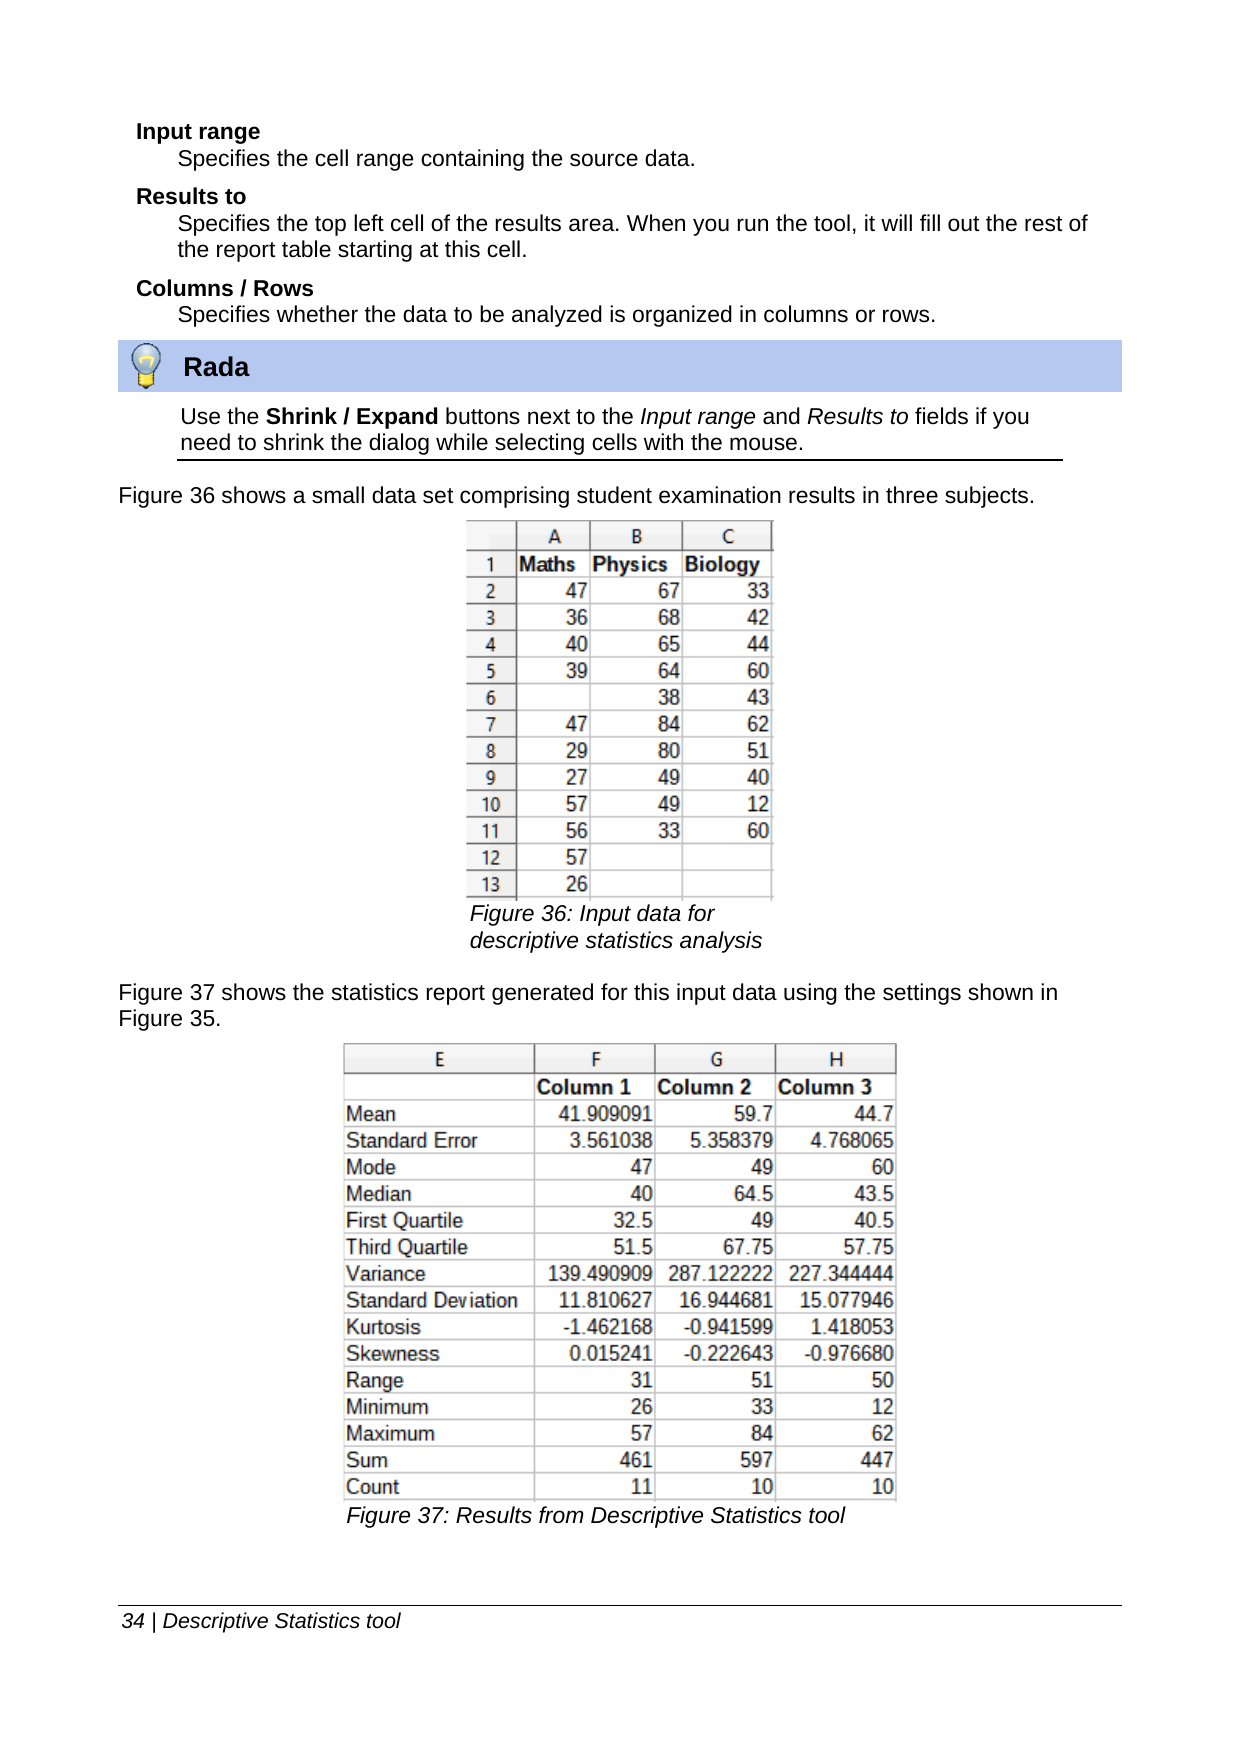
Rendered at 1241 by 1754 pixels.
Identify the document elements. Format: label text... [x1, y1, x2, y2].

subtitle Rada [118, 340, 1122, 392]
picture [119, 341, 170, 392]
picture [466, 520, 774, 901]
text Use the Shrink / Expand buttons next to the Input range and Results to fields if you need to shrink the dialog while selecting cells with the mouse. [177, 400, 1063, 459]
text Input range [136, 118, 1122, 144]
text Figure 36: Input data for descriptive statistics analysis [469, 901, 771, 953]
text Specifies the cell range containing the source data. [177, 144, 1122, 171]
text Results to [136, 183, 1122, 210]
text Columns / Rows [136, 275, 1122, 301]
text Figure 36 shows a small data set comprising student examination results in three subjects. [118, 482, 1122, 508]
text Specifies whether the data to be analyzed is organized in columns or rows. [177, 301, 1122, 328]
text Figure 37 shows the statistics report generated for this input data using the settings shown in Figure 35. [118, 979, 1122, 1031]
picture [343, 1043, 897, 1502]
text Specifies the top left cell of the results area. When you run the tool, it will fill out the rest of the report table starting at this cell. [177, 210, 1122, 262]
text Figure 37: Results from Descriptive Statistics tool [346, 1502, 894, 1528]
